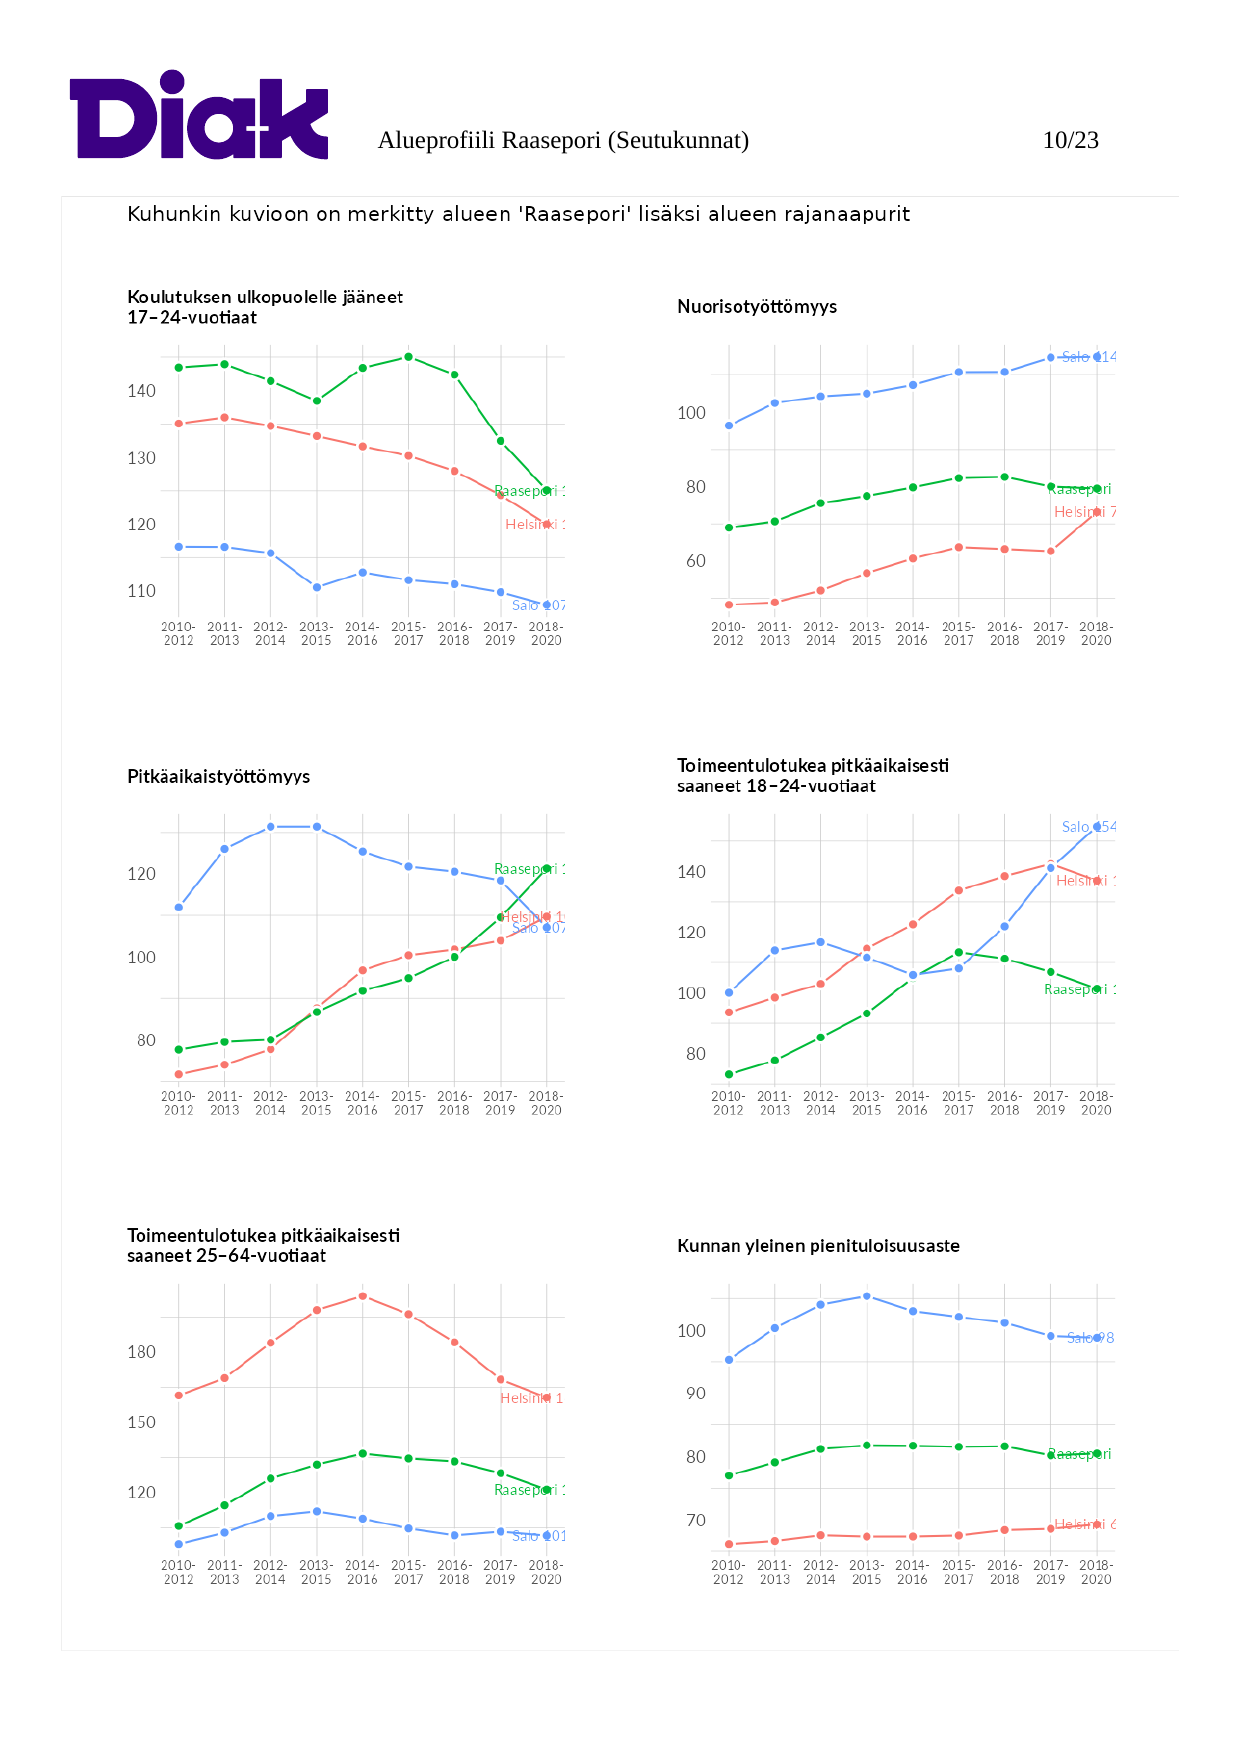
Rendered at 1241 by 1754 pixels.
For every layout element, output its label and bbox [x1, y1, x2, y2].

picture [61, 196, 1179, 1651]
